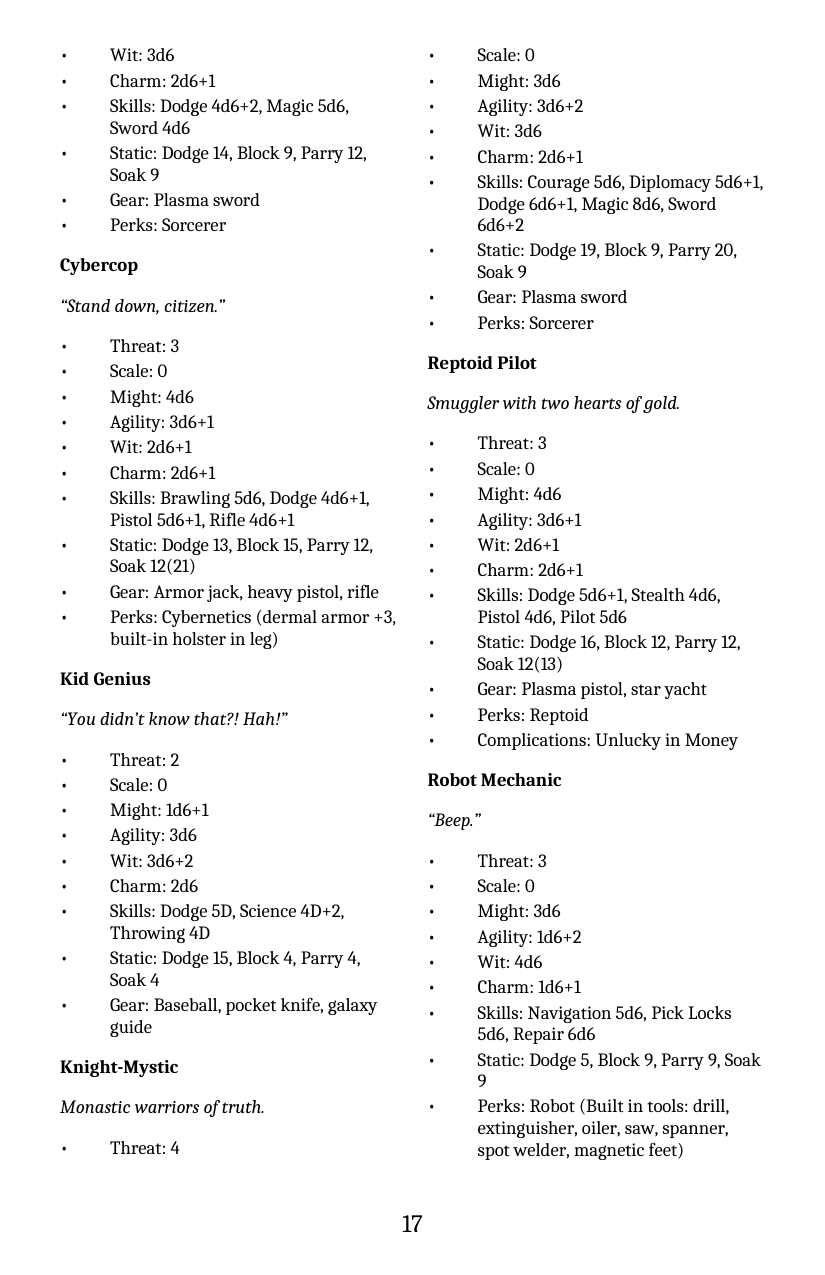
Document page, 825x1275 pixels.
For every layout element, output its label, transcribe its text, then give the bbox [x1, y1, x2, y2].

list Skills: Brawling 5d6, Dodge 4d6+1, Pistol 5d6+1, Rifle 4d6+1 [60, 487, 397, 531]
list Gear: Plasma sword [60, 189, 397, 211]
list Scale: 0 [427, 876, 765, 897]
text “You didn’t know that?! Hah!” [60, 709, 397, 730]
list Wit: 3d6 [60, 45, 397, 67]
list Threat: 2 [60, 749, 397, 771]
list Gear: Plasma sword [427, 287, 765, 308]
text “Beep.” [427, 810, 765, 832]
list Wit: 4d6 [427, 952, 765, 973]
list Threat: 3 [60, 336, 397, 357]
list Skills: Dodge 4d6+2, Magic 5d6, Sword 4d6 [60, 96, 397, 139]
list Wit: 2d6+1 [427, 534, 765, 556]
list Wit: 3d6 [427, 121, 765, 142]
text Robot Mechanic [427, 770, 765, 791]
list Perks: Robot (Built in tools: drill, extinguisher, oiler, saw, spanner, spot welder, magnetic feet) [427, 1096, 765, 1161]
list Might: 3d6 [427, 901, 765, 922]
list Gear: Baseball, pocket knife, galaxy guide [60, 995, 397, 1038]
text Cybercop [60, 255, 397, 277]
list Static: Dodge 19, Block 9, Parry 20, Soak 9 [427, 240, 765, 283]
list Skills: Dodge 5D, Science 4D+2, Throwing 4D [60, 901, 397, 944]
list Charm: 2d6+1 [60, 70, 397, 92]
list Might: 3d6 [427, 70, 765, 92]
list Charm: 2d6+1 [427, 146, 765, 168]
list Gear: Plasma pistol, star yacht [427, 679, 765, 700]
list Static: Dodge 15, Block 4, Parry 4, Soak 4 [60, 948, 397, 991]
list Complications: Unlucky in Money [427, 729, 765, 751]
list Perks: Sorcerer [427, 312, 765, 334]
list Agility: 3d6+2 [427, 96, 765, 117]
list Charm: 1d6+1 [427, 977, 765, 998]
list Static: Dodge 5, Block 9, Parry 9, Soak 9 [427, 1049, 765, 1092]
text Reptoid Pilot [427, 352, 765, 374]
list Scale: 0 [60, 361, 397, 382]
list Static: Dodge 13, Block 15, Parry 12, Soak 12(21) [60, 534, 397, 577]
text Monastic warriors of truth. [60, 1097, 397, 1118]
list Perks: Cybernetics (dermal armor +3, built-in holster in leg) [60, 607, 397, 650]
list Might: 4d6 [427, 484, 765, 505]
text Knight-Mystic [60, 1057, 397, 1078]
text “Stand down, citizen.” [60, 295, 397, 317]
list Might: 4d6 [60, 386, 397, 408]
text Smuggler with two hearts of gold. [427, 393, 765, 414]
list Charm: 2d6 [60, 876, 397, 897]
text Kid Genius [60, 668, 397, 690]
list Static: Dodge 16, Block 12, Parry 12, Soak 12(13) [427, 632, 765, 675]
list Wit: 2d6+1 [60, 437, 397, 458]
list Threat: 4 [60, 1137, 397, 1159]
list Gear: Armor jack, heavy pistol, rifle [60, 581, 397, 603]
list Wit: 3d6+2 [60, 850, 397, 872]
list Scale: 0 [427, 458, 765, 480]
list Scale: 0 [60, 774, 397, 796]
list Perks: Reptoid [427, 704, 765, 726]
list Agility: 3d6+1 [427, 509, 765, 531]
list Charm: 2d6+1 [427, 560, 765, 581]
list Might: 1d6+1 [60, 800, 397, 821]
list Agility: 1d6+2 [427, 926, 765, 948]
list Scale: 0 [427, 45, 765, 67]
list Static: Dodge 14, Block 9, Parry 12, Soak 9 [60, 142, 397, 186]
list Perks: Sorcerer [60, 215, 397, 236]
list Skills: Courage 5d6, Diplomacy 5d6+1, Dodge 6d6+1, Magic 8d6, Sword 6d6+2 [427, 172, 765, 236]
list Threat: 3 [427, 850, 765, 872]
list Threat: 3 [427, 433, 765, 455]
list Skills: Dodge 5d6+1, Stealth 4d6, Pistol 4d6, Pilot 5d6 [427, 585, 765, 628]
list Agility: 3d6 [60, 825, 397, 847]
list Agility: 3d6+1 [60, 412, 397, 433]
list Charm: 2d6+1 [60, 462, 397, 484]
list Skills: Navigation 5d6, Pick Locks 5d6, Repair 6d6 [427, 1002, 765, 1045]
